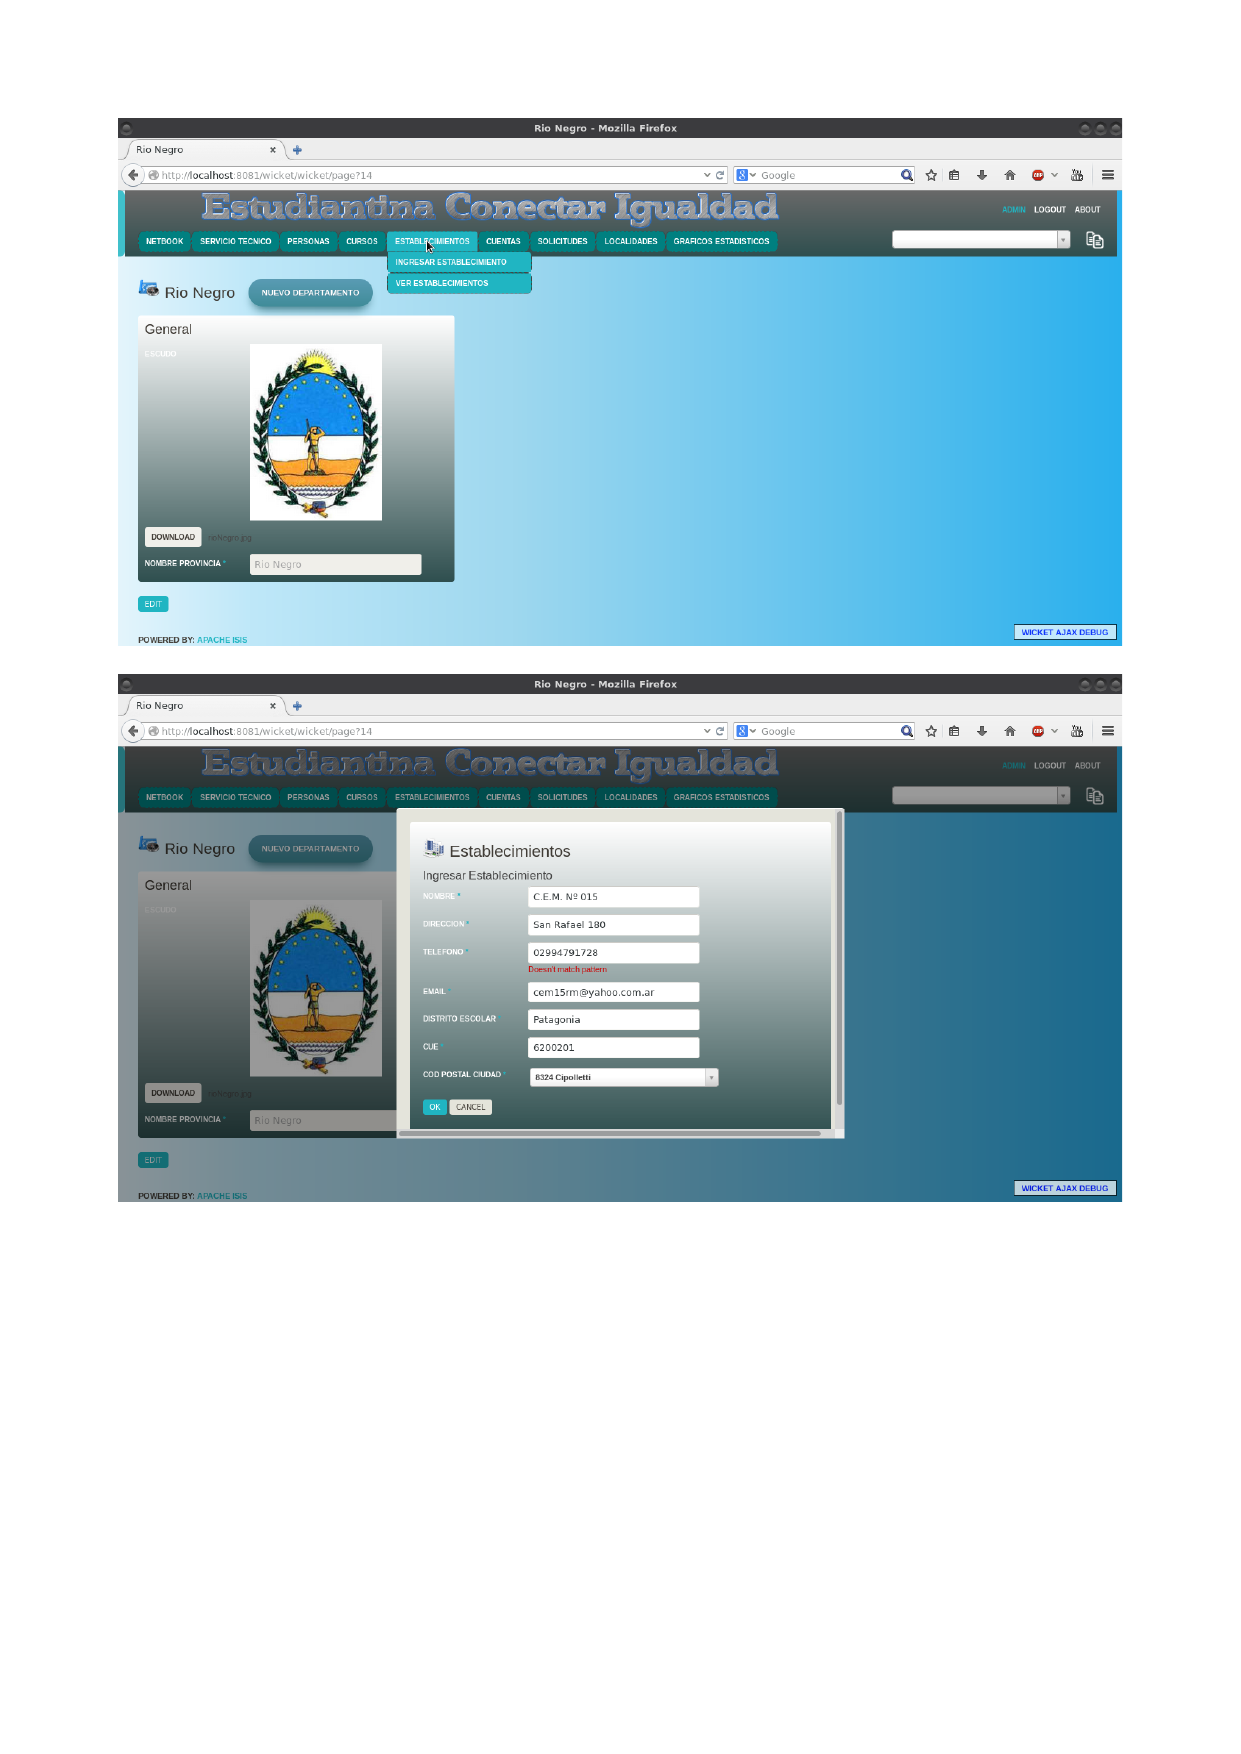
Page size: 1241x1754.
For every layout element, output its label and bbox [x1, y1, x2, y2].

picture [118, 118, 1123, 646]
picture [118, 674, 1123, 1202]
